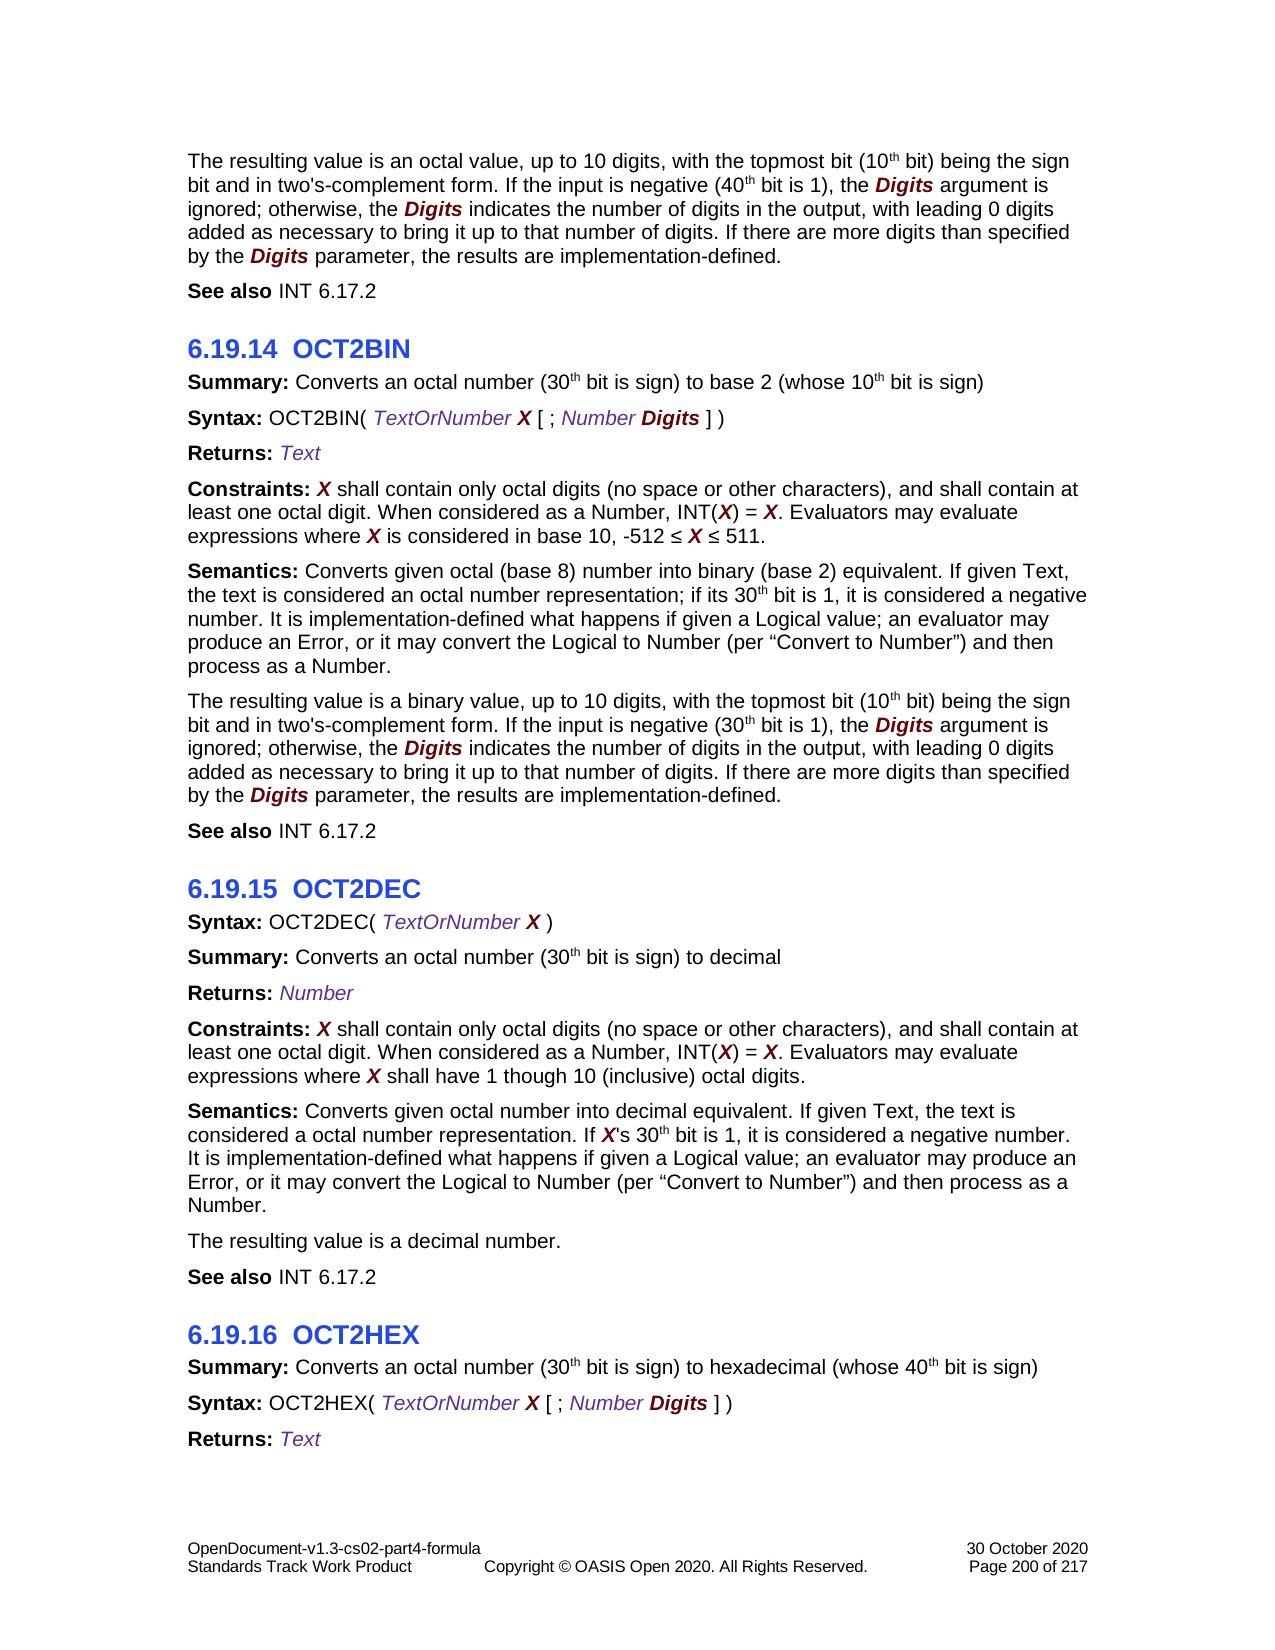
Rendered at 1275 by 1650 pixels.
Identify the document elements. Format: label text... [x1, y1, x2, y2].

text Syntax: OCT2HEX( TextOrNumber X [ ; Number Digits ] ) [187, 1391, 1088, 1415]
text Returns: Number [187, 981, 1088, 1005]
text The resulting value is a decimal number. [187, 1229, 1088, 1253]
text Summary: Converts an octal number (30th bit is sign) to decimal [187, 946, 1088, 969]
text Constraints: X shall contain only octal digits (no space or other characters), and shall contain at least one octal digit. When considered as a Number, INT(X) = X. Evaluators may evaluate expressions where X shall have 1 though 10 (inclusive) octal digits. [187, 1017, 1088, 1088]
text Syntax: OCT2BIN( TextOrNumber X [ ; Number Digits ] ) [187, 406, 1088, 429]
text Semantics: Converts given octal number into decimal equivalent. If given Text, the text is considered a octal number representation. If X's 30th bit is 1, it is considered a negative number. It is implementation-defined what happens if given a Logical value; an evaluator may produce an Error, or it may convert the Logical to Number (per “Convert to Number”) and then process as a Number. [187, 1100, 1088, 1217]
text See also INT 6.17.2 [187, 280, 1088, 303]
text The resulting value is an octal value, up to 10 digits, with the topmost bit (10th bit) being the sign bit and in two's-complement form. If the input is negative (40th bit is 1), the Digits argument is ignored; otherwise, the Digits indicates the number of digits in the output, with leading 0 digits added as necessary to bring it up to that number of digits. If there are more digits than specified by the Digits parameter, the results are implementation-defined. [187, 150, 1088, 268]
text Returns: Text [187, 1427, 1088, 1451]
subtitle OCT2HEX [187, 1320, 1088, 1350]
text Summary: Converts an octal number (30th bit is sign) to base 2 (whose 10th bit is sign) [187, 370, 1088, 394]
subtitle OCT2DEC [187, 874, 1088, 904]
text Constraints: X shall contain only octal digits (no space or other characters), and shall contain at least one octal digit. When considered as a Number, INT(X) = X. Evaluators may evaluate expressions where X is considered in base 10, -512 ≤ X ≤ 511. [187, 477, 1088, 548]
subtitle OCT2BIN [187, 334, 1088, 364]
text See also INT 6.17.2 [187, 819, 1088, 843]
text Syntax: OCT2DEC( TextOrNumber X ) [187, 910, 1088, 934]
text Summary: Converts an octal number (30th bit is sign) to hexadecimal (whose 40th bit is sign) [187, 1356, 1088, 1379]
text See also INT 6.17.2 [187, 1265, 1088, 1289]
text Semantics: Converts given octal (base 8) number into binary (base 2) equivalent. If given Text, the text is considered an octal number representation; if its 30th bit is 1, it is considered a negative number. It is implementation-defined what happens if given a Logical value; an evaluator may produce an Error, or it may convert the Logical to Number (per “Convert to Number”) and then process as a Number. [187, 560, 1088, 678]
text The resulting value is a binary value, up to 10 digits, with the topmost bit (10th bit) being the sign bit and in two's-complement form. If the input is negative (30th bit is 1), the Digits argument is ignored; otherwise, the Digits indicates the number of digits in the output, with leading 0 digits added as necessary to bring it up to that number of digits. If there are more digits than specified by the Digits parameter, the results are implementation-defined. [187, 690, 1088, 807]
text Returns: Text [187, 442, 1088, 465]
